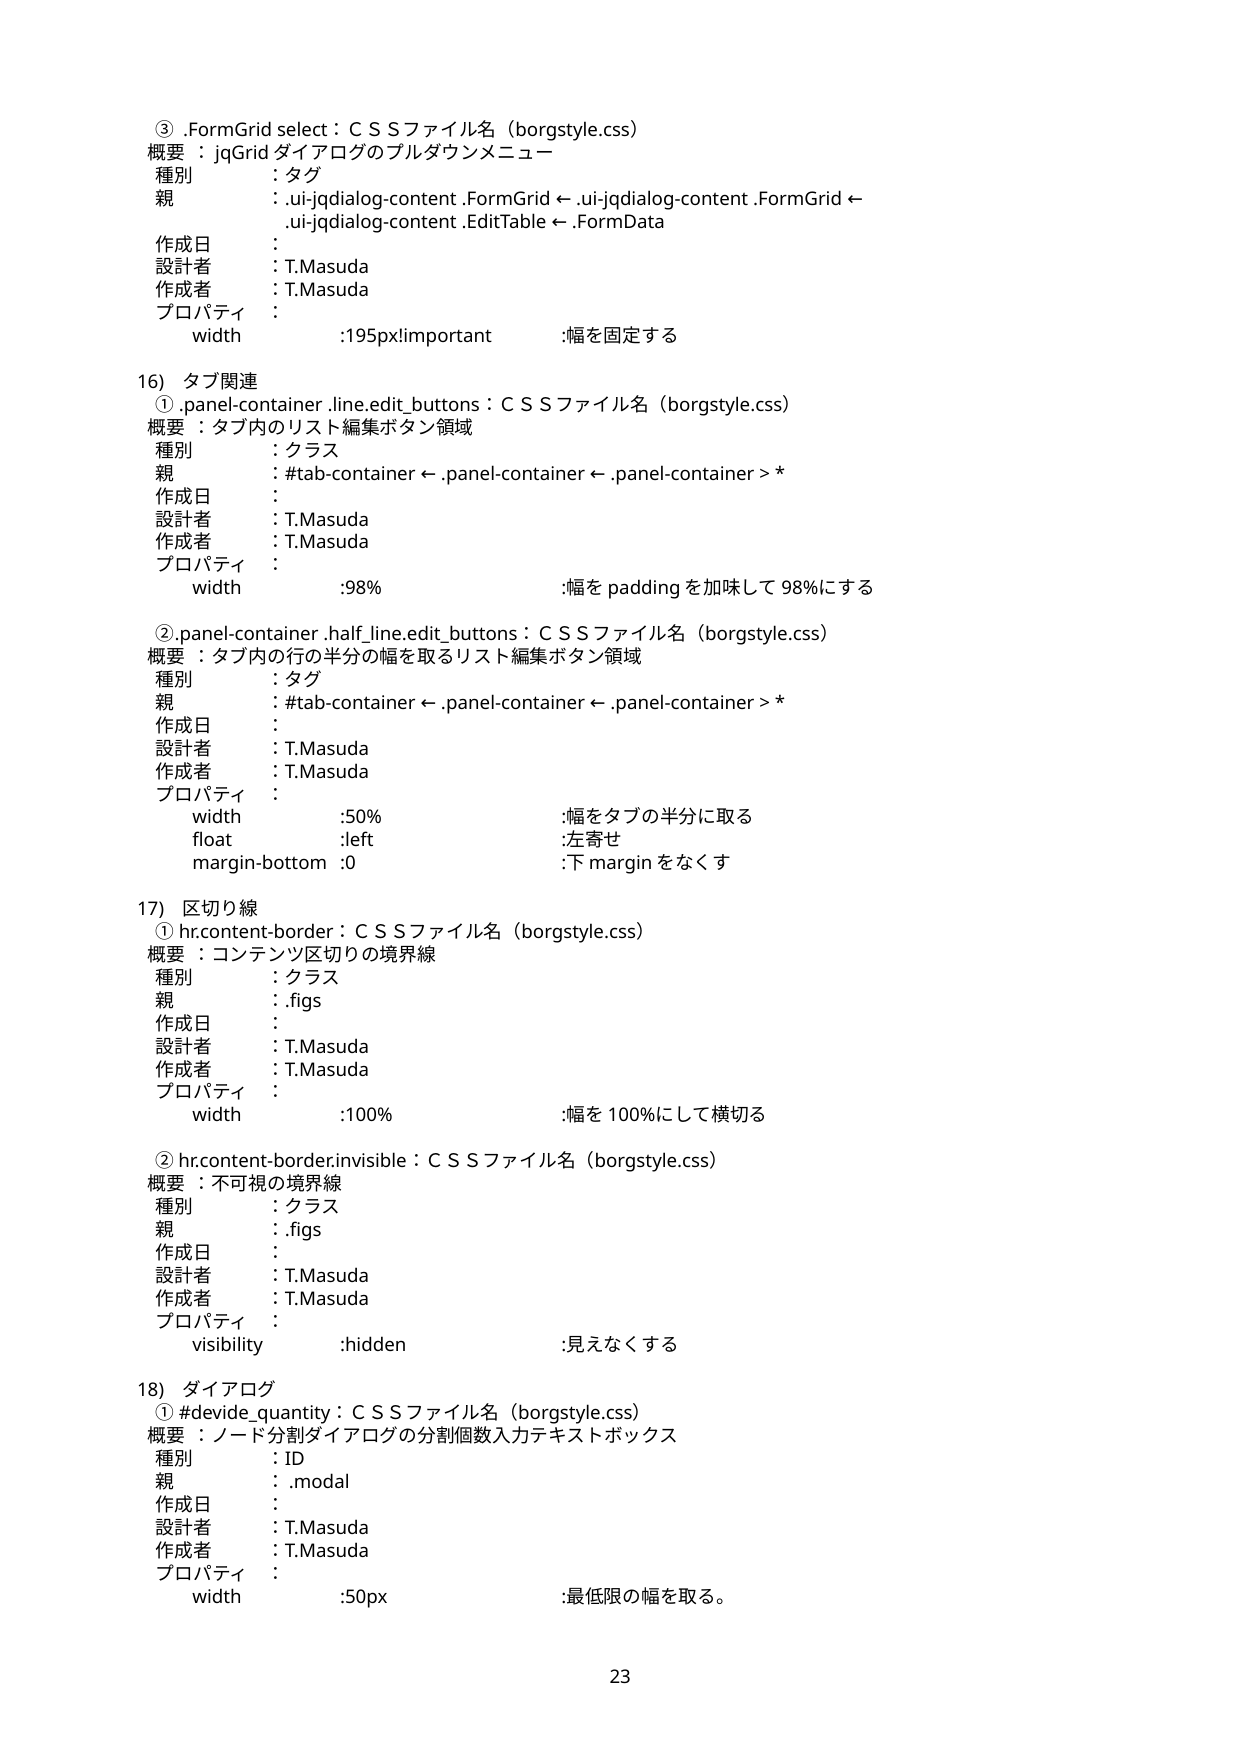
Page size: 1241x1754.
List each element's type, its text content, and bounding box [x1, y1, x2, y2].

text 種別 ：クラス [118, 439, 1122, 462]
text 親 ：#tab-container ← .panel-container ← .panel-container > * [118, 462, 1122, 485]
text 概要 ：タブ内のリスト編集ボタン領域 [118, 416, 1122, 439]
text width :50% :幅をタブの半分に取る [118, 806, 1122, 828]
text margin-bottom :0 :下marginをなくす [118, 851, 1122, 874]
text ③ .FormGrid select：ＣＳＳファイル名（borgstyle.css） [118, 118, 1122, 141]
text 作成日 ： [118, 1241, 1122, 1264]
text 作成日 ： [118, 1012, 1122, 1035]
text 概要 ： jqGridダイアログのプルダウンメニュー [118, 141, 1122, 164]
text 種別 ：クラス [118, 966, 1122, 989]
text 作成日 ： [118, 714, 1122, 737]
text 設計者 ：T.Masuda [118, 1516, 1122, 1539]
text 作成日 ： [118, 1493, 1122, 1516]
text ②.panel-container .half_line.edit_buttons：ＣＳＳファイル名（borgstyle.css） [118, 622, 1122, 645]
text 概要 ：コンテンツ区切りの境界線 [118, 943, 1122, 966]
text 種別 ：クラス [118, 1195, 1122, 1218]
text 17) 区切り線 [118, 897, 1122, 920]
text 16) タブ関連 [118, 370, 1122, 393]
text 設計者 ：T.Masuda [118, 1035, 1122, 1058]
text プロパティ ： [118, 1310, 1122, 1333]
text 親 ：.figs [118, 1218, 1122, 1241]
text 種別 ：ID [118, 1447, 1122, 1470]
text 作成者 ：T.Masuda [118, 1287, 1122, 1310]
text 概要 ：タブ内の行の半分の幅を取るリスト編集ボタン領域 [118, 645, 1122, 668]
text 設計者 ：T.Masuda [118, 508, 1122, 531]
text 種別 ：タグ [118, 668, 1122, 691]
text ① #devide_quantity：ＣＳＳファイル名（borgstyle.css） [118, 1401, 1122, 1424]
text 作成者 ：T.Masuda [118, 531, 1122, 553]
text 設計者 ：T.Masuda [118, 256, 1122, 278]
text width :98% :幅をpaddingを加味して98%にする [118, 576, 1122, 599]
text 作成日 ： [118, 485, 1122, 508]
text 概要 ：不可視の境界線 [118, 1172, 1122, 1195]
text .ui-jqdialog-content .EditTable ← .FormData [118, 210, 1122, 233]
text ②hr.content-border.invisible：ＣＳＳファイル名（borgstyle.css） [118, 1149, 1122, 1172]
text 作成者 ：T.Masuda [118, 278, 1122, 301]
text ① hr.content-border：ＣＳＳファイル名（borgstyle.css） [118, 920, 1122, 943]
text ① .panel-container .line.edit_buttons：ＣＳＳファイル名（borgstyle.css） [118, 393, 1122, 416]
text 親 ：#tab-container ← .panel-container ← .panel-container > * [118, 691, 1122, 714]
text 概要 ：ノード分割ダイアログの分割個数入力テキストボックス [118, 1424, 1122, 1447]
text 親 ：.figs [118, 989, 1122, 1012]
text 親 ：.ui-jqdialog-content .FormGrid ← .ui-jqdialog-content .FormGrid ← [118, 187, 1122, 210]
text プロパティ ： [118, 783, 1122, 806]
text プロパティ ： [118, 553, 1122, 576]
text 18) ダイアログ [118, 1378, 1122, 1401]
text プロパティ ： [118, 1562, 1122, 1585]
text 作成日 ： [118, 233, 1122, 256]
text プロパティ ： [118, 301, 1122, 324]
text 設計者 ：T.Masuda [118, 1264, 1122, 1287]
text visibility :hidden :見えなくする [118, 1333, 1122, 1356]
text 親 ： .modal [118, 1470, 1122, 1493]
text 作成者 ：T.Masuda [118, 760, 1122, 783]
text width :50px :最低限の幅を取る。 [118, 1585, 1122, 1608]
text 作成者 ：T.Masuda [118, 1539, 1122, 1562]
text 種別 ：タグ [118, 164, 1122, 187]
text 作成者 ：T.Masuda [118, 1058, 1122, 1081]
text width :100% :幅を100%にして横切る [118, 1103, 1122, 1126]
text プロパティ ： [118, 1081, 1122, 1103]
text width :195px!important :幅を固定する [118, 324, 1122, 347]
text float :left :左寄せ [118, 828, 1122, 851]
text 設計者 ：T.Masuda [118, 737, 1122, 760]
